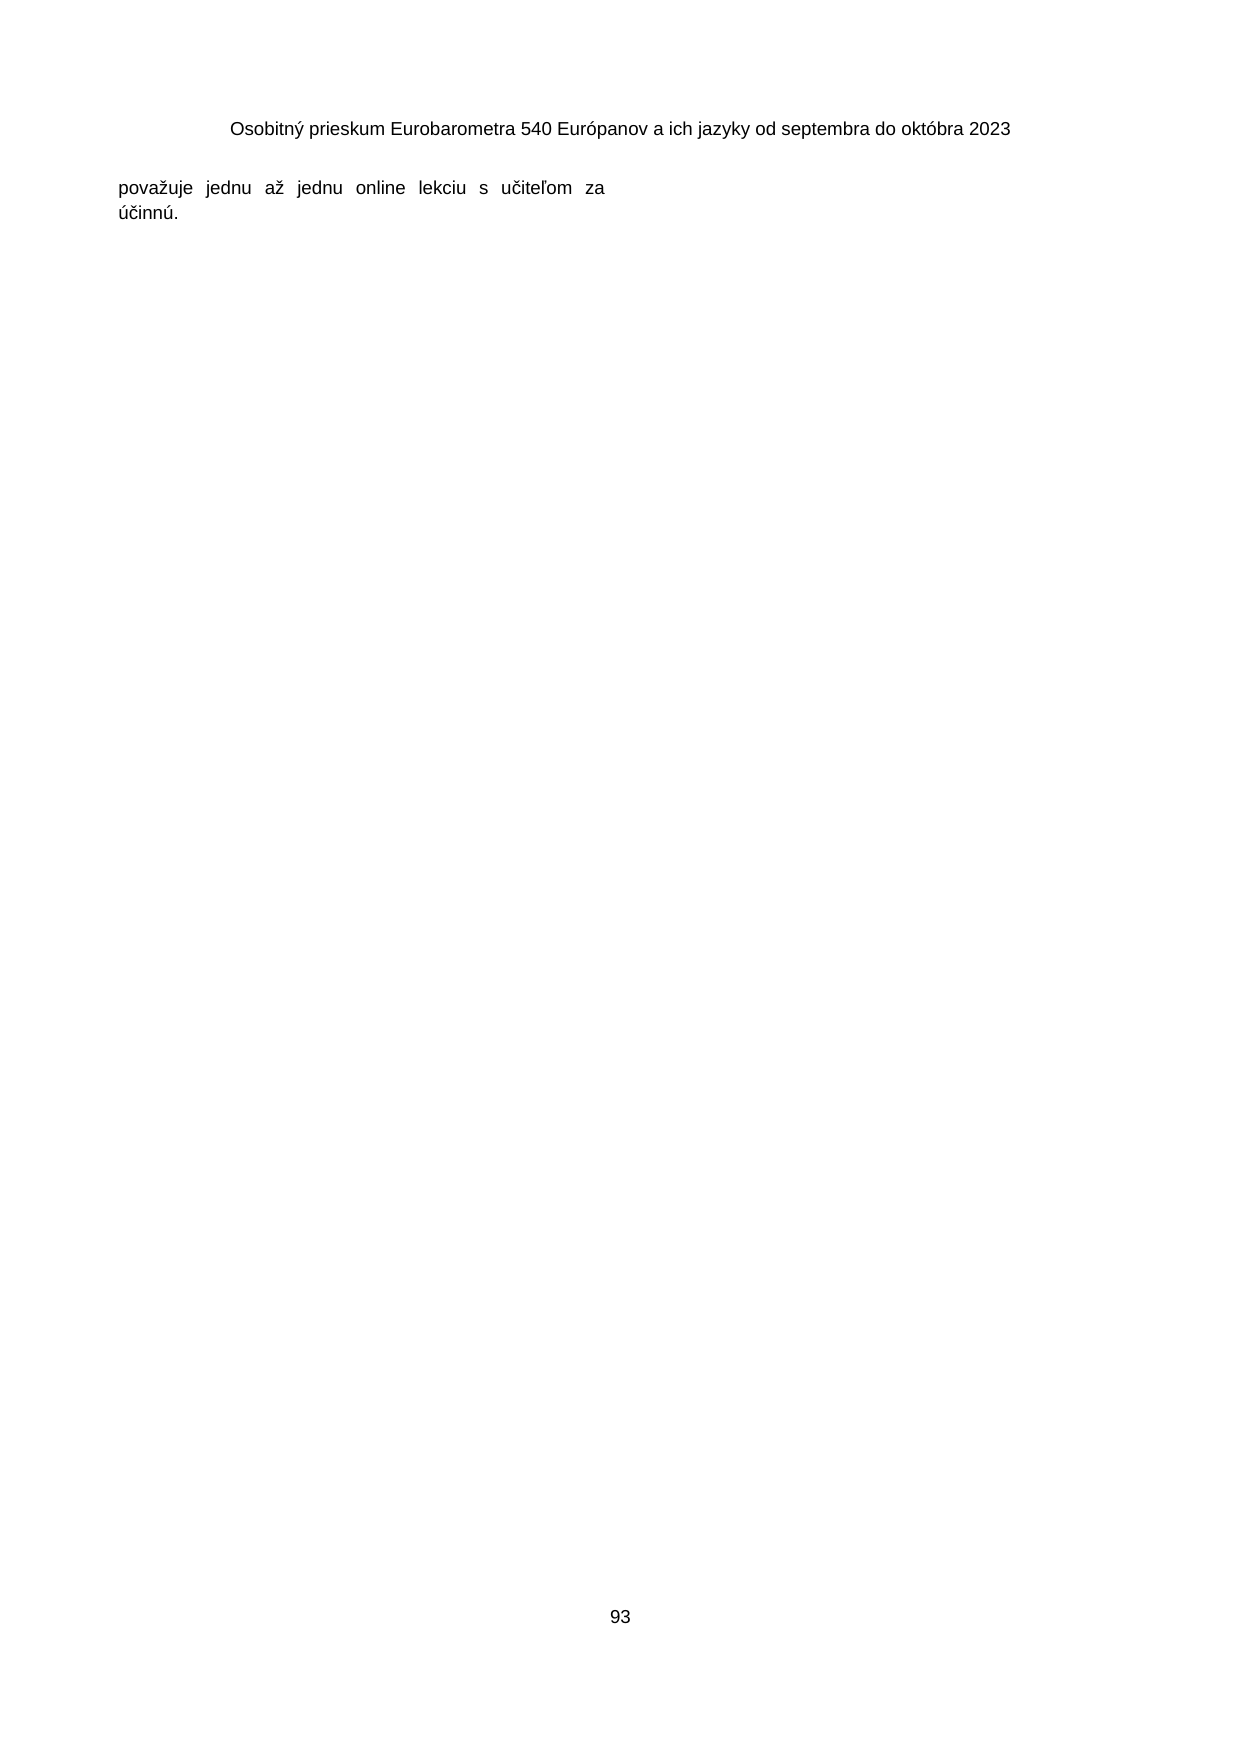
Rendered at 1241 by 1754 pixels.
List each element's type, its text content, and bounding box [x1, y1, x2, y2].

text považuje jednu až jednu online lekciu s učiteľom za účinnú. [118, 177, 605, 223]
